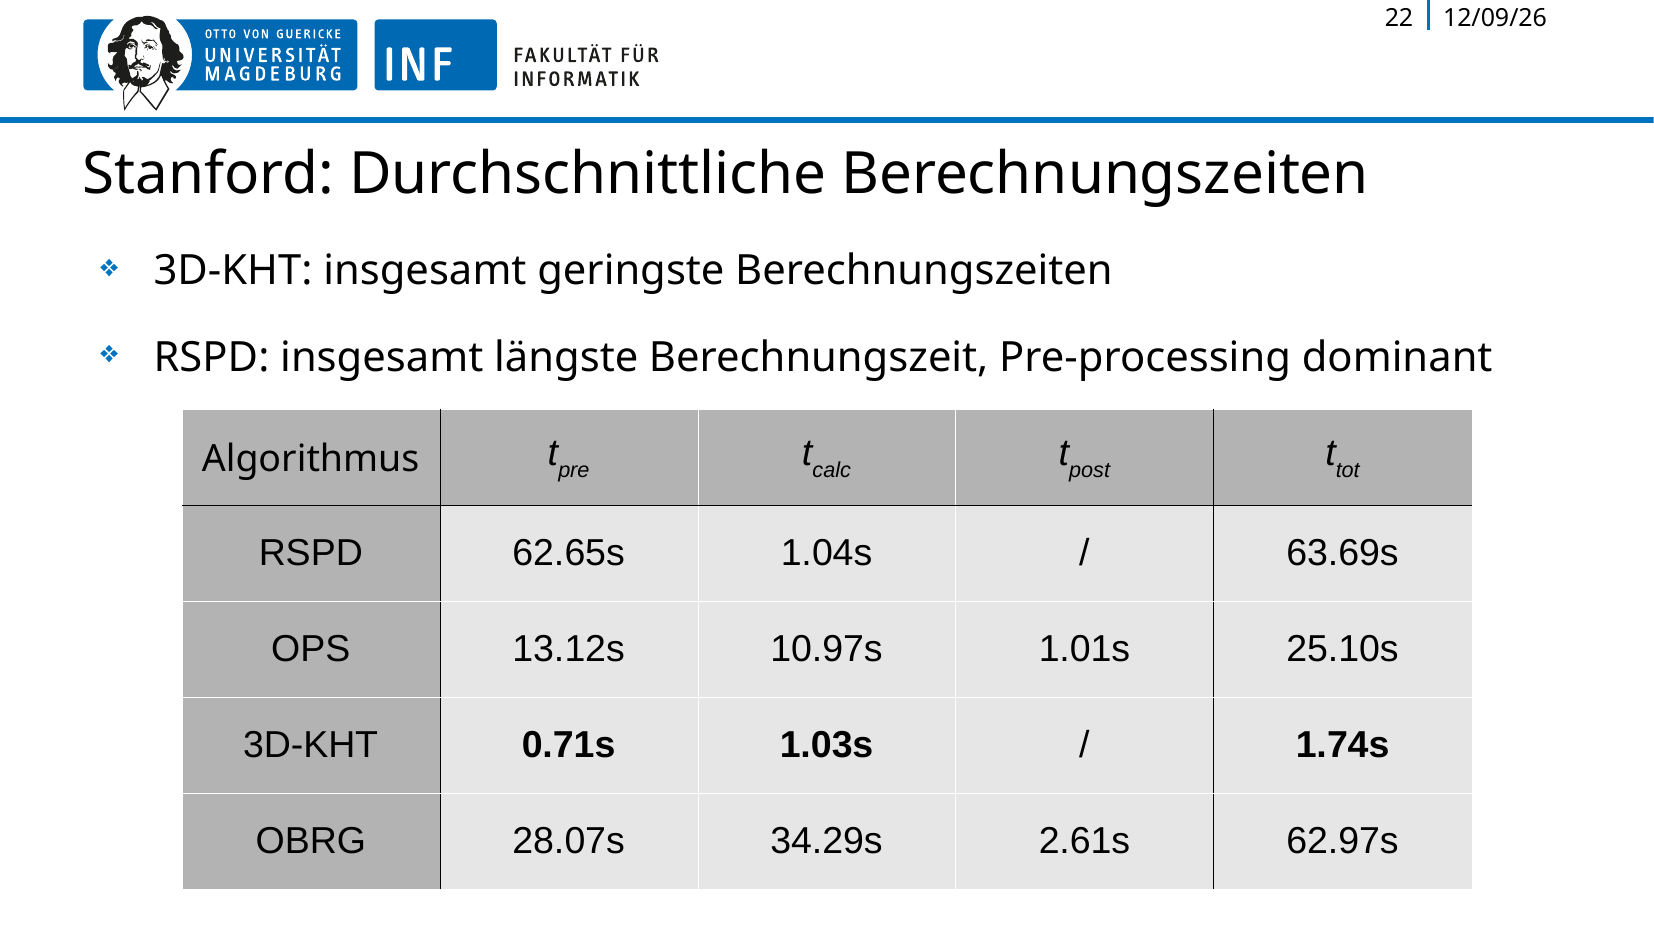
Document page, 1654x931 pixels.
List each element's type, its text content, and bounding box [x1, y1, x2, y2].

table_header tcalc [699, 410, 955, 505]
table_header tpost [956, 410, 1213, 505]
table_cell 1.04s [699, 506, 955, 601]
table_cell 34.29s [699, 794, 955, 889]
table_cell 28.07s [441, 794, 698, 889]
title Stanford: Durchschnittliche Berechnungszeiten [82, 131, 1571, 211]
table_cell 10.97s [699, 602, 955, 697]
table_cell / [956, 698, 1213, 793]
table_header tpre [441, 410, 698, 505]
table_cell RSPD [183, 506, 440, 601]
table_cell 0.71s [441, 698, 698, 793]
table_cell 63.69s [1214, 506, 1472, 601]
table_cell 13.12s [441, 602, 698, 697]
table_cell OPS [183, 602, 440, 697]
list 3D-KHT: insgesamt geringste Berechnungszeiten RSPD: insgesamt längste Berechnungszeit, Pre-processing dominant [82, 240, 1571, 916]
table_cell 25.10s [1214, 602, 1472, 697]
table_cell / [956, 506, 1213, 601]
table_header Algorithmus [183, 410, 440, 505]
table_cell 2.61s [956, 794, 1213, 889]
table_cell OBRG [183, 794, 440, 889]
table_cell 3D-KHT [183, 698, 440, 793]
table_header ttot [1214, 410, 1472, 505]
table_cell 1.01s [956, 602, 1213, 697]
table_cell 62.97s [1214, 794, 1472, 889]
table_cell 62.65s [441, 506, 698, 601]
table_cell 1.03s [699, 698, 955, 793]
table_cell 1.74s [1214, 698, 1472, 793]
